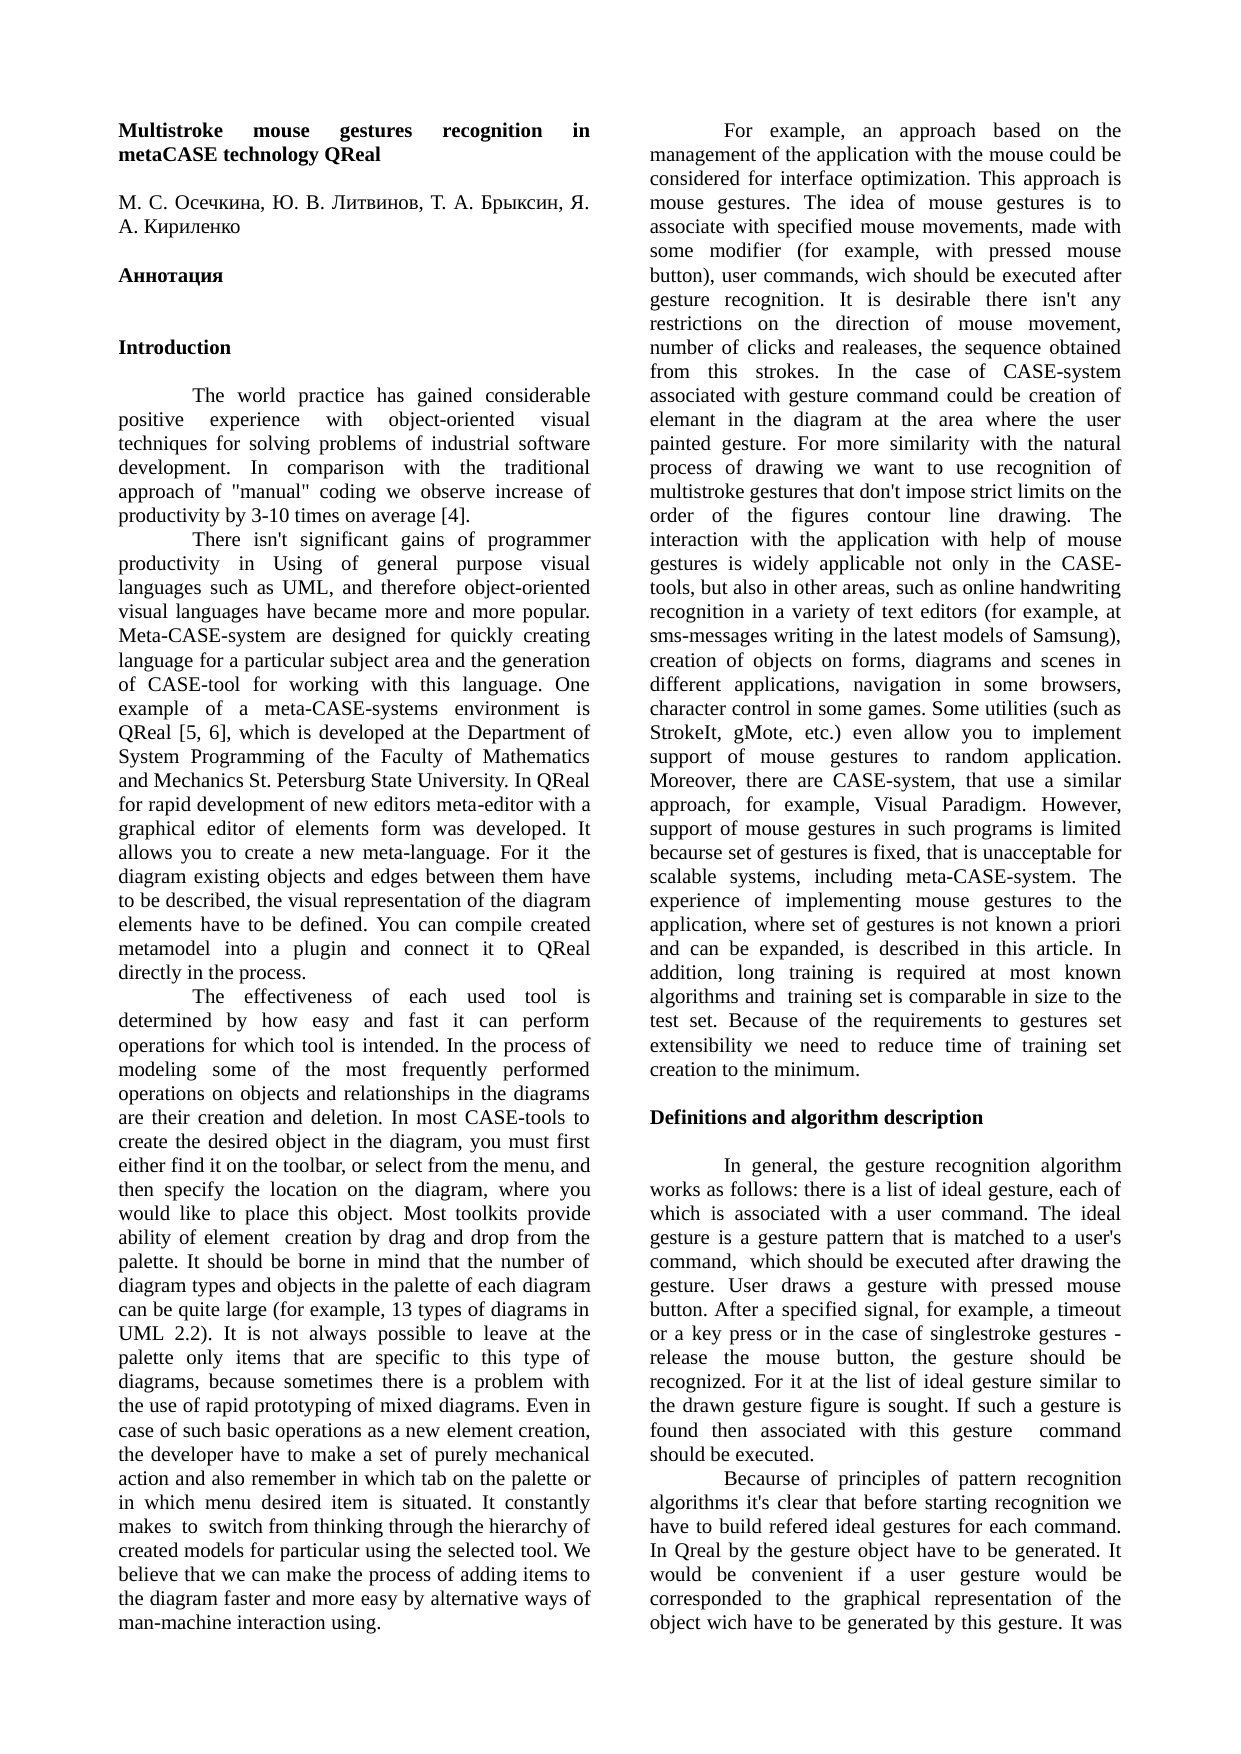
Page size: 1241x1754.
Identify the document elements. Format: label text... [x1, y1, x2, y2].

text Аннотация [118, 262, 591, 287]
text M. C. Осечкина, Ю. В. Литвинов, Т. А. Брыксин, Я. А. Кириленко [118, 190, 591, 238]
text The world practice has gained considerable positive experience with object-oriented visual techniques for solving problems of industrial software development. In comparison with the traditional approach of "manual" coding we observe increase of productivity by 3-10 times on average [4]. [118, 383, 591, 527]
text Introduction [118, 335, 591, 359]
text Becaurse of principles of pattern recognition algorithms it's clear that before starting recognition we have to build refered ideal gestures for each command. In Qreal by the gesture object have to be generated. It would be convenient if a user gesture would be corresponded to the graphical representation of the object wich have to be generated by this gesture. It was [649, 1466, 1122, 1634]
text The effectiveness of each used tool is determined by how easy and fast it can perform operations for which tool is intended. In the process of modeling some of the most frequently performed operations on objects and relationships in the diagrams are their creation and deletion. In most CASE-tools to create the desired object in the diagram, you must first either find it on the toolbar, or select from the menu, and then specify the location on the diagram, where you would like to place this object. Most toolkits provide ability of element creation by drag and drop from the palette. It should be borne in mind that the number of diagram types and objects in the palette of each diagram can be quite large (for example, 13 types of diagrams in UML 2.2). It is not always possible to leave at the palette only items that are specific to this type of diagrams, because sometimes there is a problem with the use of rapid prototyping of mixed diagrams. Even in case of such basic operations as a new element creation, the developer have to make a set of purely mechanical action and also remember in which tab on the palette or in which menu desired item is situated. It constantly makes to switch from thinking through the hierarchy of created models for particular using the selected tool. We believe that we can make the process of adding items to the diagram faster and more easy by alternative ways of man-machine interaction using. [118, 984, 591, 1634]
text There isn't significant gains of programmer productivity in Using of general purpose visual languages ​​such as UML, and therefore object-oriented visual languages have became more and more popular. Meta-CASE-system are designed for quickly creating language for a particular subject area and the generation of CASE-tool for working with this language. One example of a meta-CASE-systems environment is QReal [5, 6], which is developed at the Department of System Programming of the Faculty of Mathematics and Mechanics St. Petersburg State University. In QReal for rapid development of new editors meta-editor with a graphical editor of elements form was developed. It allows you to create a new meta-language. For it the diagram existing objects and edges between them have to be described, the visual representation of the diagram elements have to be defined. You can compile created metamodel into a plugin and connect it to QReal directly in the process. [118, 527, 591, 984]
text For example, an approach based on the management of the application with the mouse could be considered for interface optimization. This approach is mouse gestures. The idea of mouse gestures is to associate with specified mouse movements, made with some modifier (for example, with pressed mouse button), user commands, wich should be executed after gesture recognition. It is desirable there isn't any restrictions on the direction of mouse movement, number of clicks and realeases, the sequence obtained from this strokes. In the case of CASE-system associated with gesture command could be creation of elemant in the diagram at the area where the user painted gesture. For more similarity with the natural process of drawing we want to use recognition of multistroke gestures that don't impose strict limits on the order of the figures contour line drawing. The interaction with the application with help of mouse gestures is widely applicable not only in the CASE-tools, but also in other areas, such as online handwriting recognition in a variety of text editors (for example, at sms-messages writing in the latest models of Samsung), creation of objects on forms, diagrams and scenes in different applications, navigation in some browsers, character control in some games. Some utilities (such as StrokeIt, gMote, etc.) even allow you to implement support of mouse gestures to random application. Moreover, there are CASE-system, that use a similar approach, for example, Visual Paradigm. However, support of mouse gestures in such programs is limited becaurse set of gestures is fixed, that is unacceptable for scalable systems, including meta-CASE-system. The experience of implementing mouse gestures to the application, where set of gestures is not known a priori and can be expanded, is described in this article. In addition, long training is required at most known algorithms and training set is comparable in size to the test set. Because of the requirements to gestures set extensibility we need to reduce time of training set creation to the minimum. [649, 118, 1122, 1081]
text In general, the gesture recognition algorithm works as follows: there is a list of ideal gesture, each of which is associated with a user command. The ideal gesture is a gesture pattern that is matched to a user's command, which should be executed after drawing the gesture. User draws a gesture with pressed mouse button. After a specified signal, for example, a timeout or a key press or in the case of singlestroke gestures - release the mouse button, the gesture should be recognized. For it at the list of ideal gesture similar to the drawn gesture figure is sought. If such a gesture is found then associated with this gesture command should be executed. [649, 1153, 1122, 1466]
text Definitions and algorithm description [649, 1105, 1122, 1129]
text Multistroke mouse gestures recognition in metaCASE technology QReal [118, 118, 591, 166]
